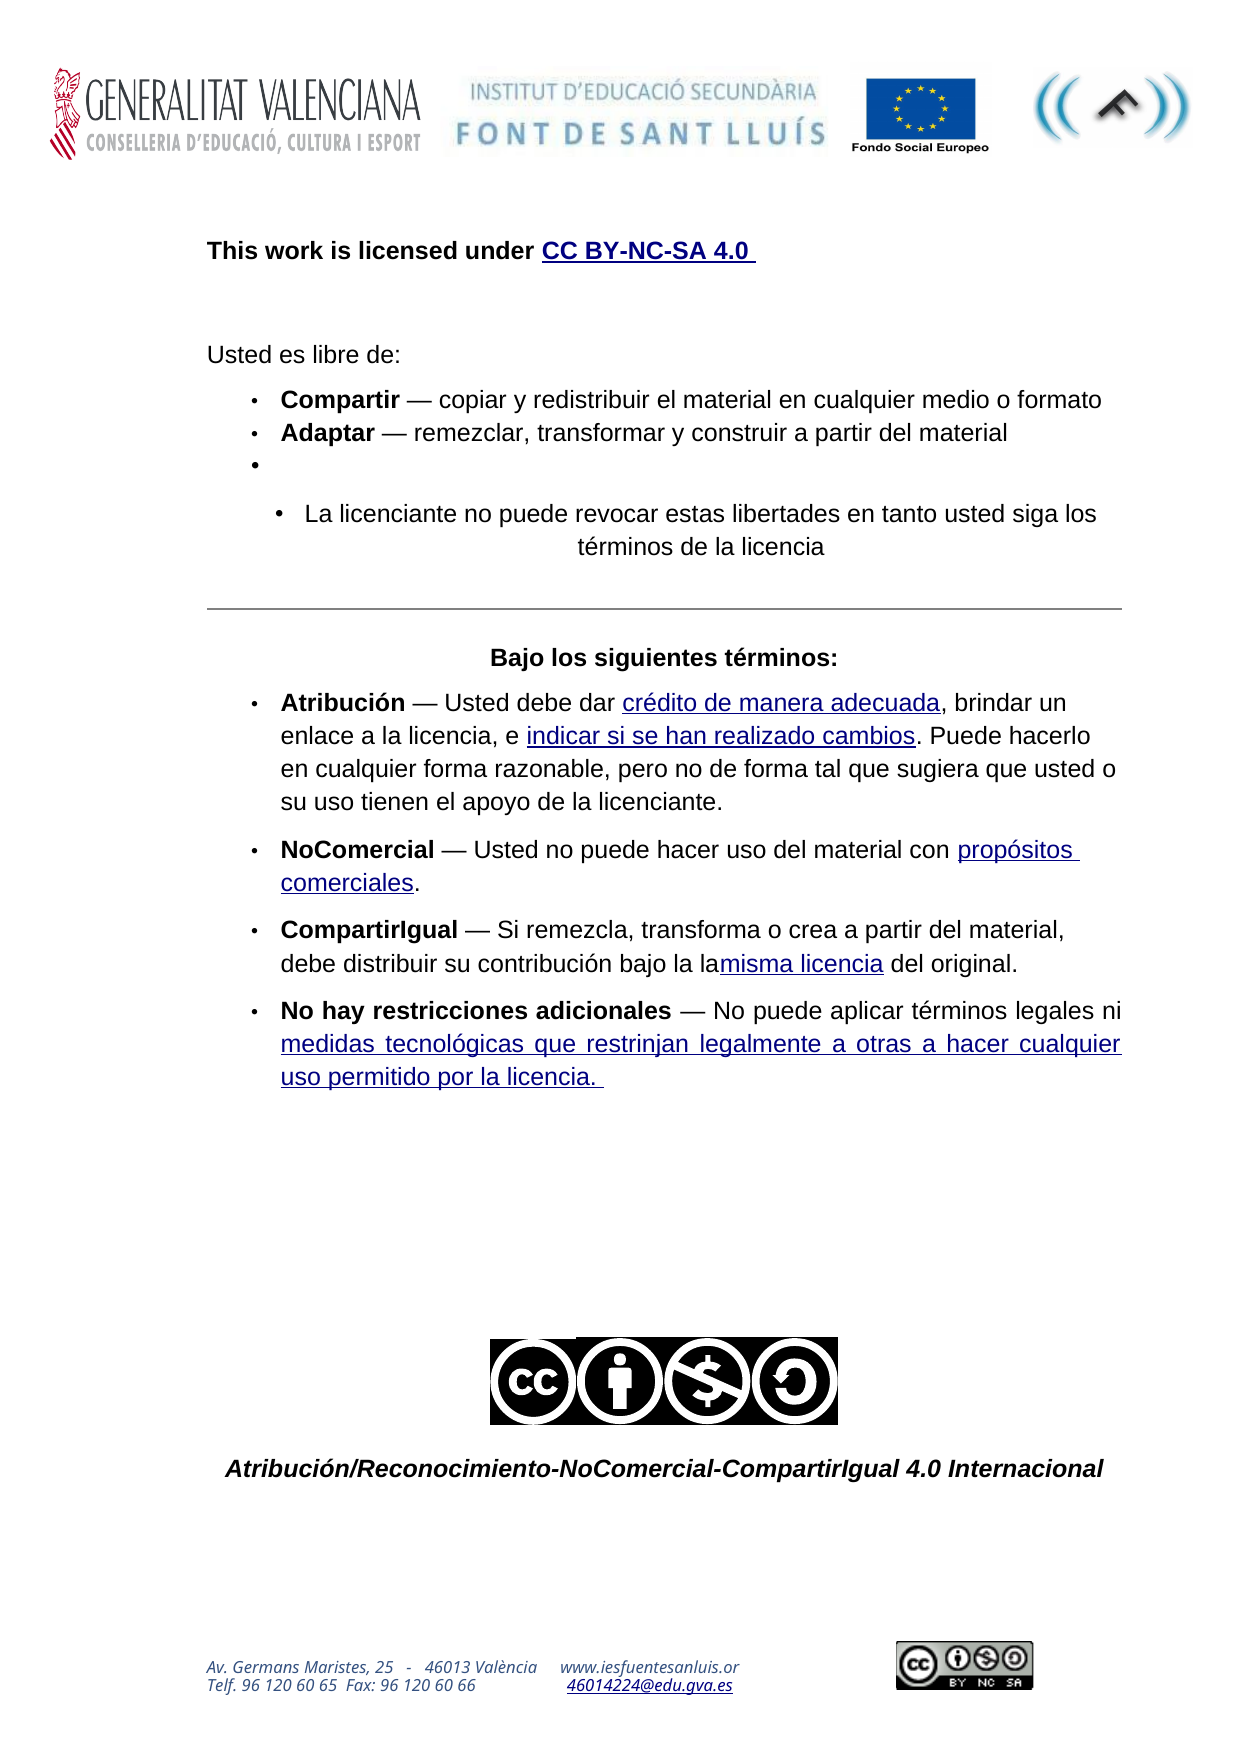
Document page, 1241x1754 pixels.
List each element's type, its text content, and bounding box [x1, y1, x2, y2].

list Compartir — copiar y redistribuir el material en cualquier medio o formato [251, 385, 1122, 414]
subtitle Atribución/Reconocimiento-NoComercial-CompartirIgual 4.0 Internacional [207, 1454, 1122, 1483]
picture [849, 61, 993, 157]
picture [1032, 67, 1194, 148]
subtitle Usted es libre de: [207, 340, 1122, 368]
list NoComercial — Usted no puede hacer uso del material con propósitos comerciales. [251, 835, 1122, 897]
subtitle Bajo los siguientes términos: [207, 643, 1122, 671]
list La licenciante no puede revocar estas libertades en tanto usted siga los términos de la licencia [251, 499, 1122, 561]
picture [440, 66, 829, 157]
list Adaptar — remezclar, transformar y construir a partir del material [251, 418, 1122, 447]
list Atribución — Usted debe dar crédito de manera adecuada, brindar un enlace a la licencia, e indicar si se han realizado cambios. Puede hacerlo en cualquier forma razonable, pero no de forma tal que sugiera que usted o su uso tienen el apoyo de la licenciante. [251, 688, 1122, 816]
list No hay restricciones adicionales — No puede aplicar términos legales ni medidas tecnológicas que restrinjan legalmente a otras a hacer cualquier uso permitido por la licencia. [251, 996, 1122, 1091]
picture [896, 1641, 1034, 1690]
list CompartirIgual — Si remezcla, transforma o crea a partir del material, debe distribuir su contribución bajo la lamisma licencia del original. [251, 916, 1122, 977]
text This work is licensed under CC BY-NC-SA 4.0 [207, 236, 1122, 265]
picture [46, 66, 424, 162]
